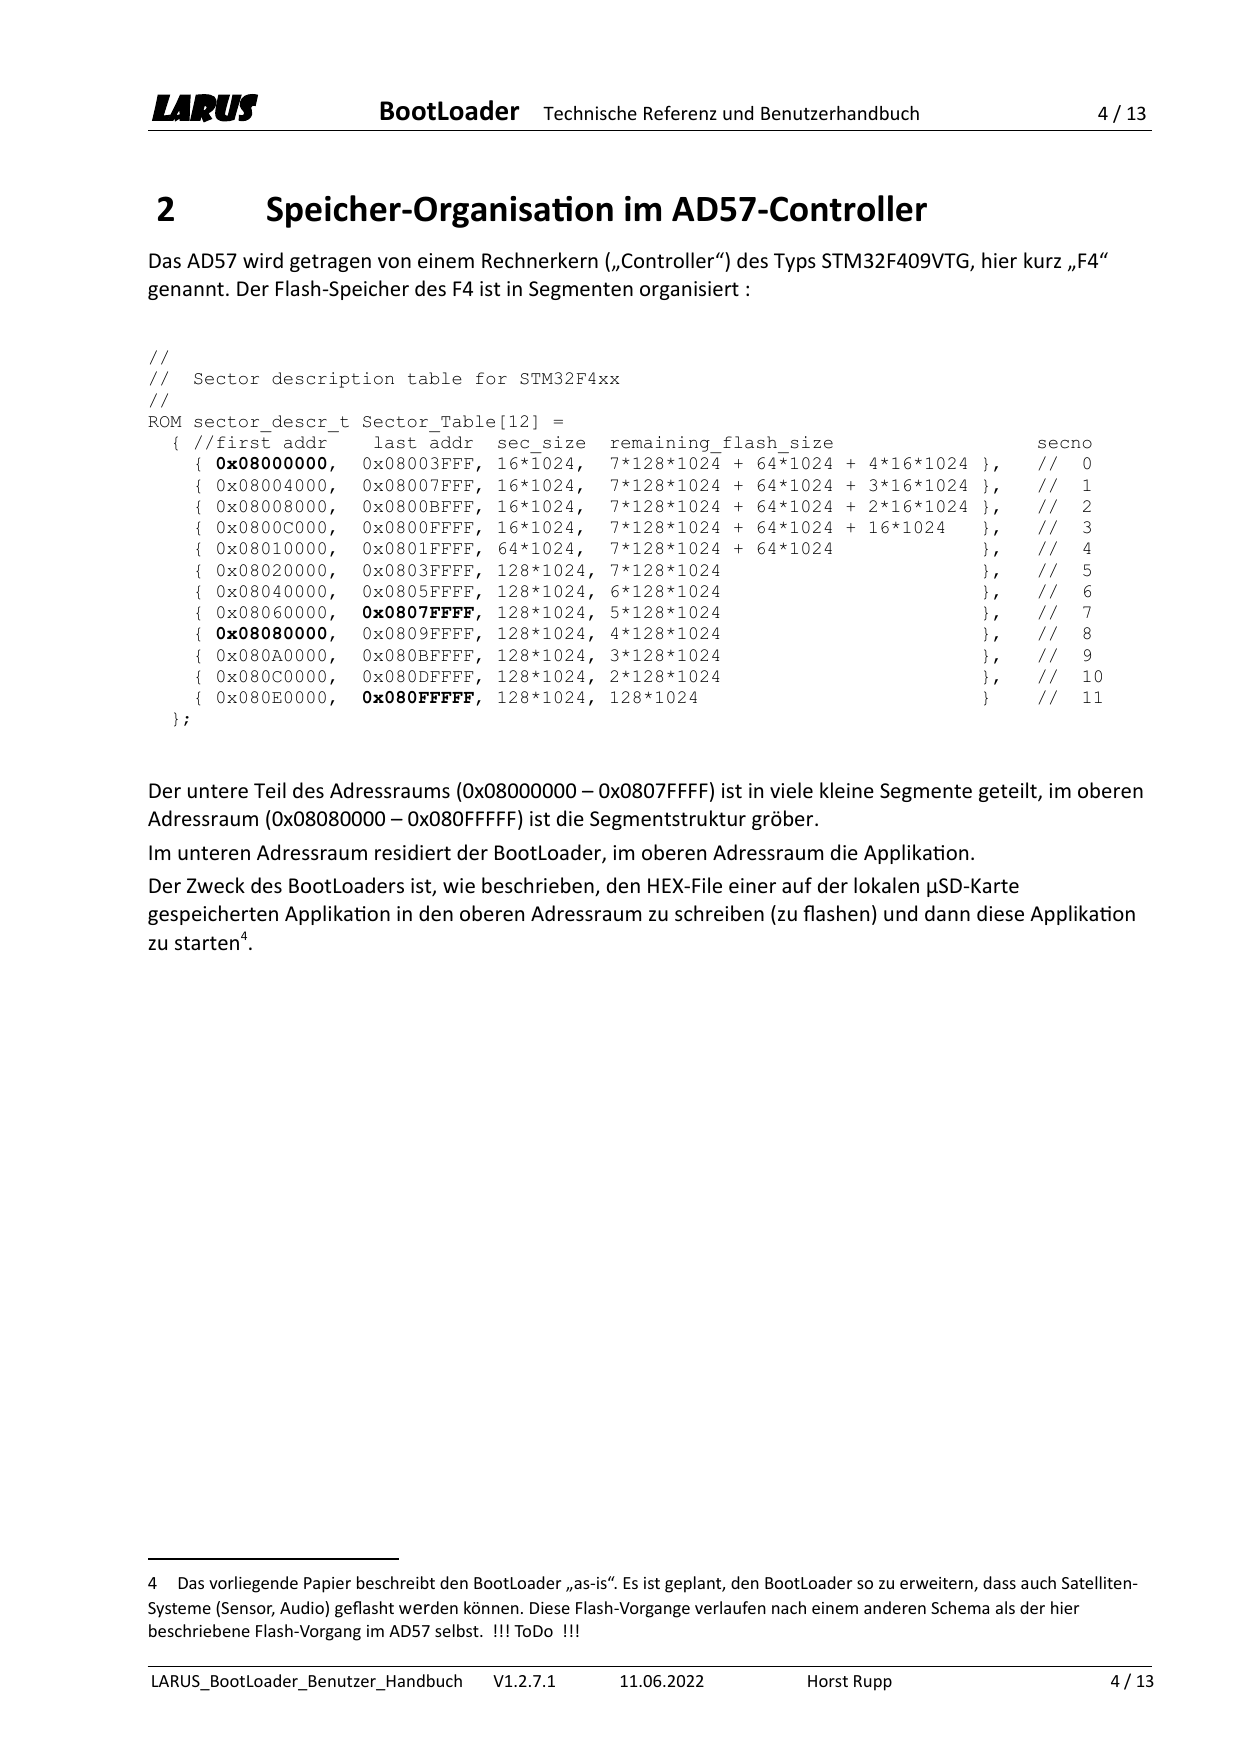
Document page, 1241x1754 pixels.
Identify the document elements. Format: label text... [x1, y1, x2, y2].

subtitle Speicher-Organisation im AD57-Controller [148, 185, 1128, 231]
text { 0x08008000, 0x0800BFFF, 16*1024, 7*128*1024 + 64*1024 + 2*16*1024 }, // 2 [148, 497, 1140, 518]
text Das AD57 wird getragen von einem Rechnerkern („Controller“) des Typs STM32F409VTG, hier kurz „F4“ genannt. Der Flash-Speicher des F4 ist in Segmenten organisiert : [148, 247, 1152, 303]
text { //first addr last addr sec_size remaining_flash_size secno [148, 433, 1140, 454]
text Der Zweck des BootLoaders ist, wie beschrieben, den HEX-File einer auf der lokalen µSD-Karte gespeicherten Applikation in den oberen Adressraum zu schreiben (zu flashen) und dann diese Applikation zu starten. [148, 872, 1152, 956]
text { 0x080C0000, 0x080DFFFF, 128*1024, 2*128*1024 }, // 10 [148, 667, 1140, 688]
text // Sector description table for STM32F4xx [148, 369, 1140, 390]
text // [148, 390, 1140, 412]
text { 0x08040000, 0x0805FFFF, 128*1024, 6*128*1024 }, // 6 [148, 582, 1140, 603]
text { 0x0800C000, 0x0800FFFF, 16*1024, 7*128*1024 + 64*1024 + 16*1024 }, // 3 [148, 518, 1140, 539]
text // [148, 348, 1140, 369]
text Das vorliegende Papier beschreibt den BootLoader „as-is“. Es ist geplant, den BootLoader so zu erweitern, dass auch Satelliten-Systeme (Sensor, Audio) geflasht werden können. Diese Flash-Vorgange verlaufen nach einem anderen Schema als der hier beschriebene Flash-Vorgang im AD57 selbst. !!! ToDo !!! [148, 1571, 1152, 1660]
text { 0x08010000, 0x0801FFFF, 64*1024, 7*128*1024 + 64*1024 }, // 4 [148, 539, 1140, 560]
text }; [148, 709, 1140, 730]
text { 0x08004000, 0x08007FFF, 16*1024, 7*128*1024 + 64*1024 + 3*16*1024 }, // 1 [148, 475, 1140, 497]
text ROM sector_descr_t Sector_Table[12] = [148, 412, 1140, 433]
text { 0x08060000, 0x0807FFFF, 128*1024, 5*128*1024 }, // 7 [148, 603, 1140, 624]
text { 0x08000000, 0x08003FFF, 16*1024, 7*128*1024 + 64*1024 + 4*16*1024 }, // 0 [148, 454, 1140, 475]
text { 0x080A0000, 0x080BFFFF, 128*1024, 3*128*1024 }, // 9 [148, 645, 1140, 667]
text Der untere Teil des Adressraums (0x08000000 – 0x0807FFFF) ist in viele kleine Segmente geteilt, im oberen Adressraum (0x08080000 – 0x080FFFFF) ist die Segmentstruktur gröber. [148, 776, 1152, 832]
text { 0x08080000, 0x0809FFFF, 128*1024, 4*128*1024 }, // 8 [148, 624, 1140, 645]
text Im unteren Adressraum residiert der BootLoader, im oberen Adressraum die Applikation. [148, 838, 1152, 866]
text { 0x080E0000, 0x080FFFFF, 128*1024, 128*1024 } // 11 [148, 688, 1140, 709]
text { 0x08020000, 0x0803FFFF, 128*1024, 7*128*1024 }, // 5 [148, 560, 1140, 582]
